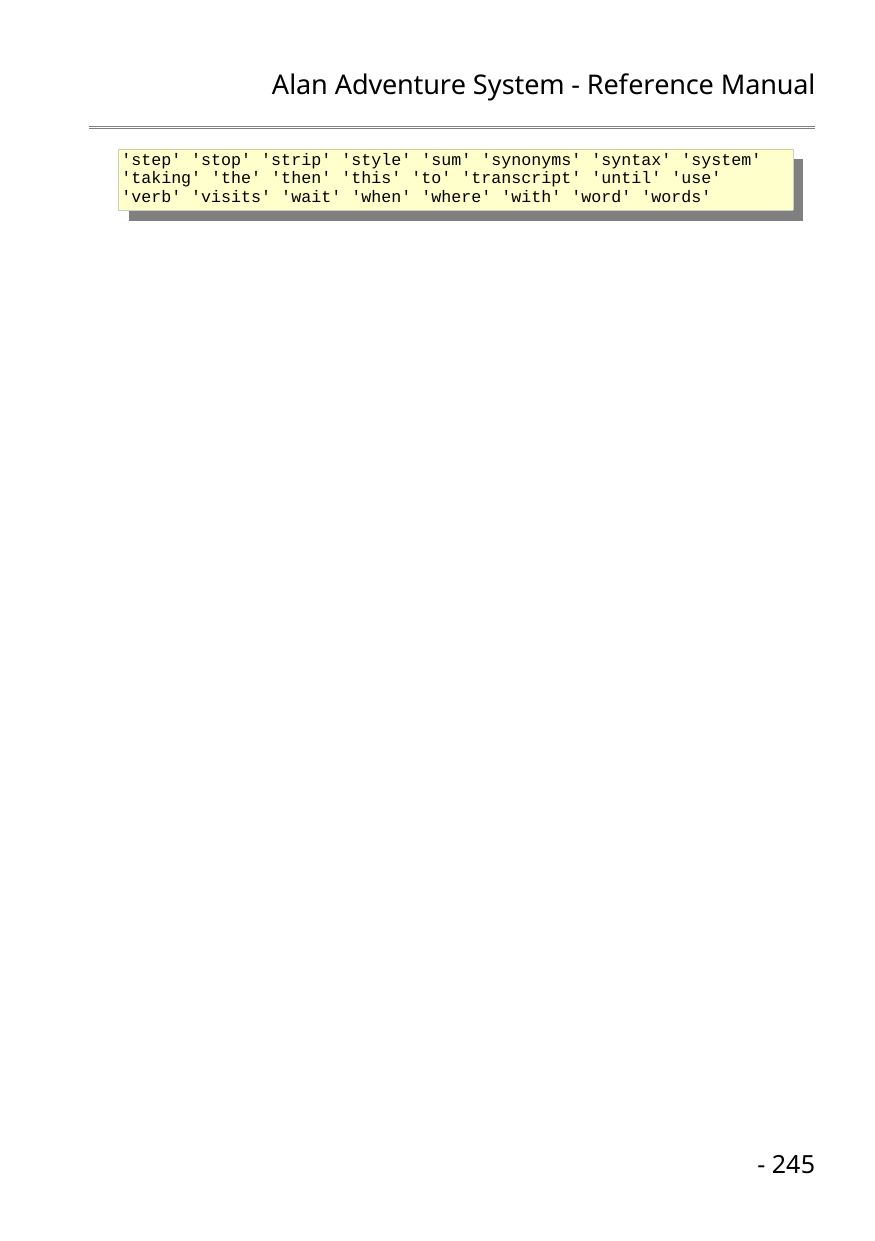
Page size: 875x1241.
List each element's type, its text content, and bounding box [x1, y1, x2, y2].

text 'step' 'stop' 'strip' 'style' 'sum' 'synonyms' 'syntax' 'system' 'taking' 'the' 'then' 'this' 'to' 'transcript' 'until' 'use' 'verb' 'visits' 'wait' 'when' 'where' 'with' 'word' 'words' [119, 150, 793, 210]
